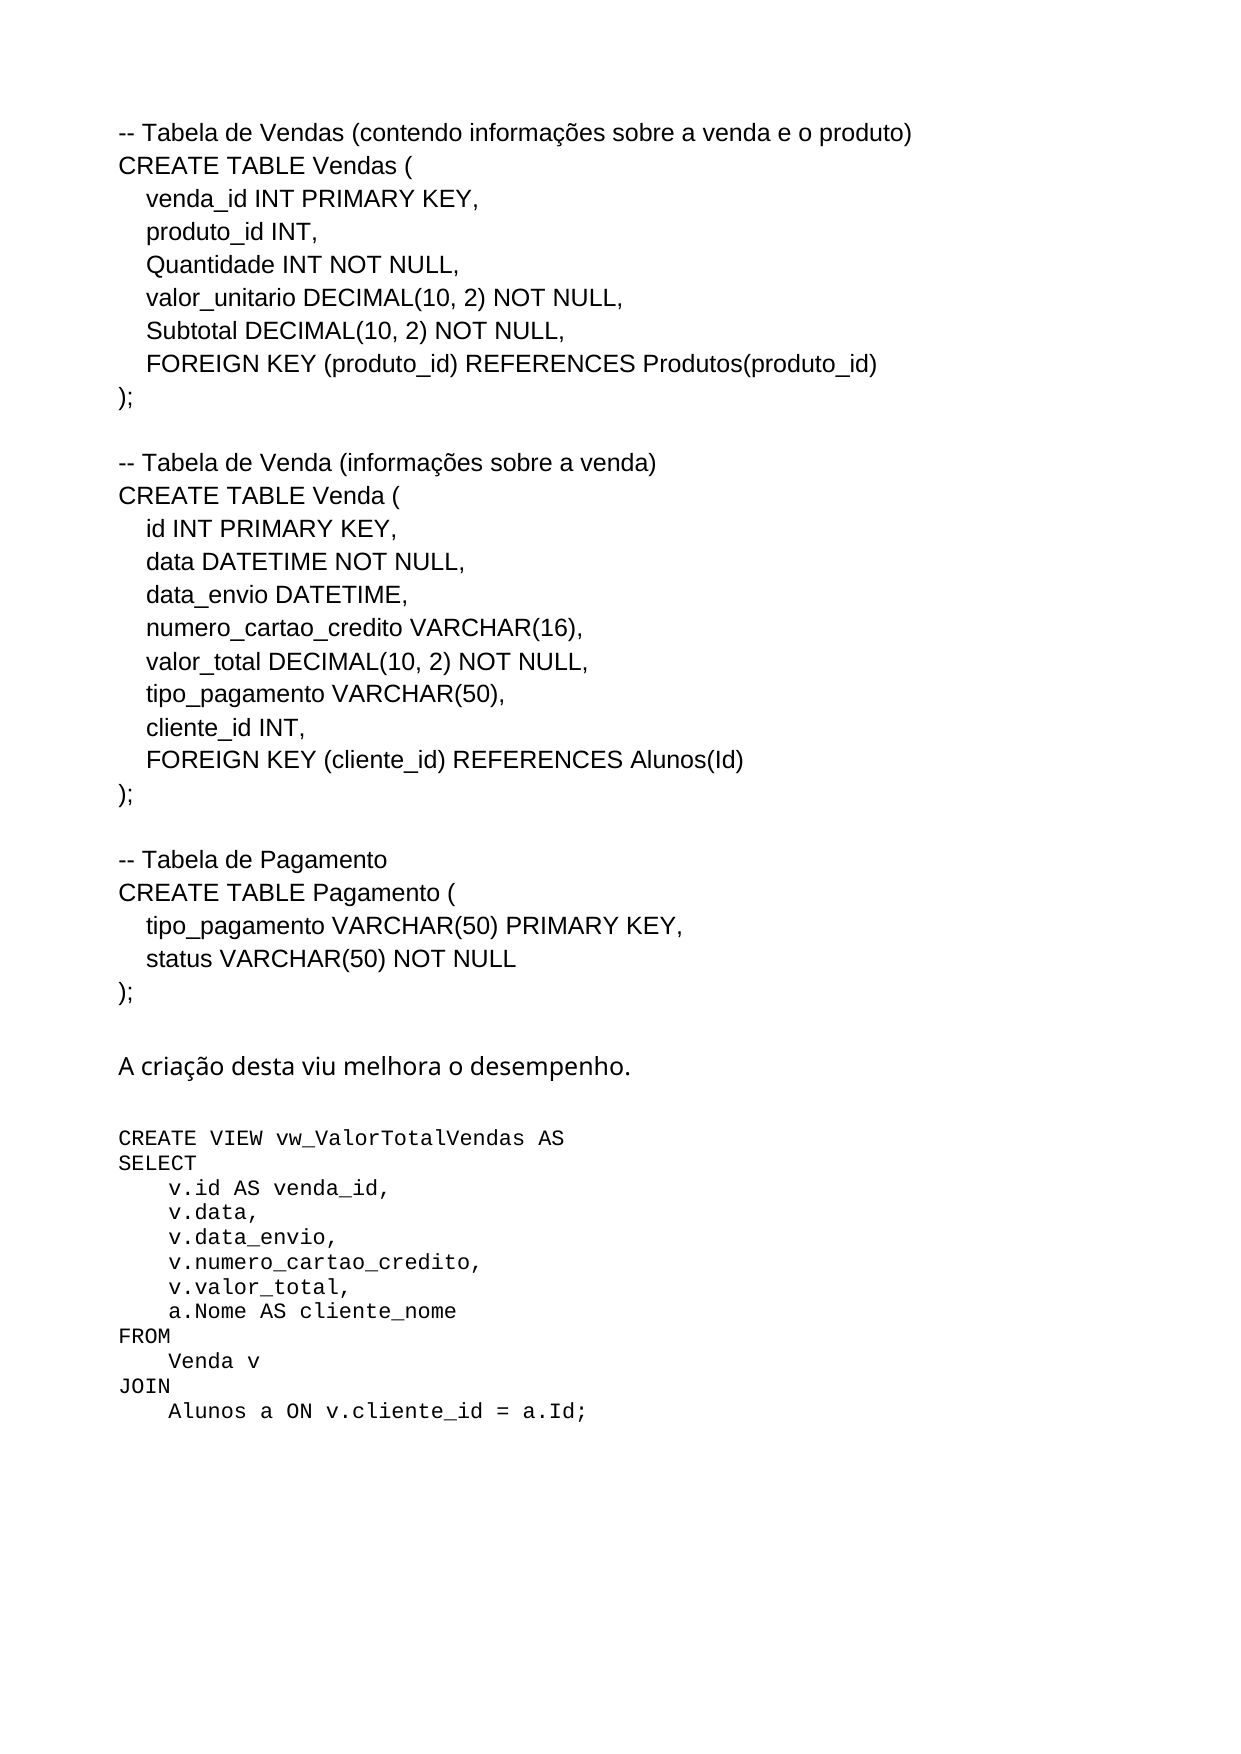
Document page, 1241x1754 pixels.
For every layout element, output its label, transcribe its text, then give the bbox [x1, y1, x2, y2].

text valor_total DECIMAL(10, 2) NOT NULL, [118, 646, 1122, 675]
text v.data, [118, 1202, 1122, 1226]
text ); [118, 977, 1122, 1005]
text SELECT [118, 1152, 1122, 1177]
text -- Tabela de Vendas (contendo informações sobre a venda e o produto) [118, 118, 1122, 147]
text ); [118, 382, 1122, 411]
text numero_cartao_credito VARCHAR(16), [118, 613, 1122, 642]
text status VARCHAR(50) NOT NULL [118, 944, 1122, 972]
text tipo_pagamento VARCHAR(50) PRIMARY KEY, [118, 911, 1122, 939]
text v.id AS venda_id, [118, 1177, 1122, 1202]
text CREATE TABLE Pagamento ( [118, 878, 1122, 906]
text A criação desta viu melhora o desempenho. [118, 1049, 1122, 1083]
text Quantidade INT NOT NULL, [118, 250, 1122, 279]
text -- Tabela de Pagamento [118, 844, 1122, 873]
text produto_id INT, [118, 217, 1122, 246]
text tipo_pagamento VARCHAR(50), [118, 679, 1122, 708]
text CREATE TABLE Vendas ( [118, 151, 1122, 180]
text data DATETIME NOT NULL, [118, 547, 1122, 576]
text valor_unitario DECIMAL(10, 2) NOT NULL, [118, 283, 1122, 312]
text v.valor_total, [118, 1276, 1122, 1301]
text Alunos a ON v.cliente_id = a.Id; [118, 1400, 1122, 1425]
text id INT PRIMARY KEY, [118, 514, 1122, 543]
text JOIN [118, 1375, 1122, 1400]
text -- Tabela de Venda (informações sobre a venda) [118, 448, 1122, 477]
text Subtotal DECIMAL(10, 2) NOT NULL, [118, 316, 1122, 345]
text v.numero_cartao_credito, [118, 1251, 1122, 1276]
text FOREIGN KEY (produto_id) REFERENCES Produtos(produto_id) [118, 349, 1122, 378]
text Venda v [118, 1350, 1122, 1375]
text CREATE TABLE Venda ( [118, 481, 1122, 510]
text FROM [118, 1326, 1122, 1350]
text FOREIGN KEY (cliente_id) REFERENCES Alunos(Id) [118, 746, 1122, 774]
text v.data_envio, [118, 1226, 1122, 1251]
text cliente_id INT, [118, 712, 1122, 741]
text CREATE VIEW vw_ValorTotalVendas AS [118, 1127, 1122, 1152]
text venda_id INT PRIMARY KEY, [118, 184, 1122, 213]
text ); [118, 778, 1122, 807]
text data_envio DATETIME, [118, 580, 1122, 609]
text a.Nome AS cliente_nome [118, 1301, 1122, 1326]
